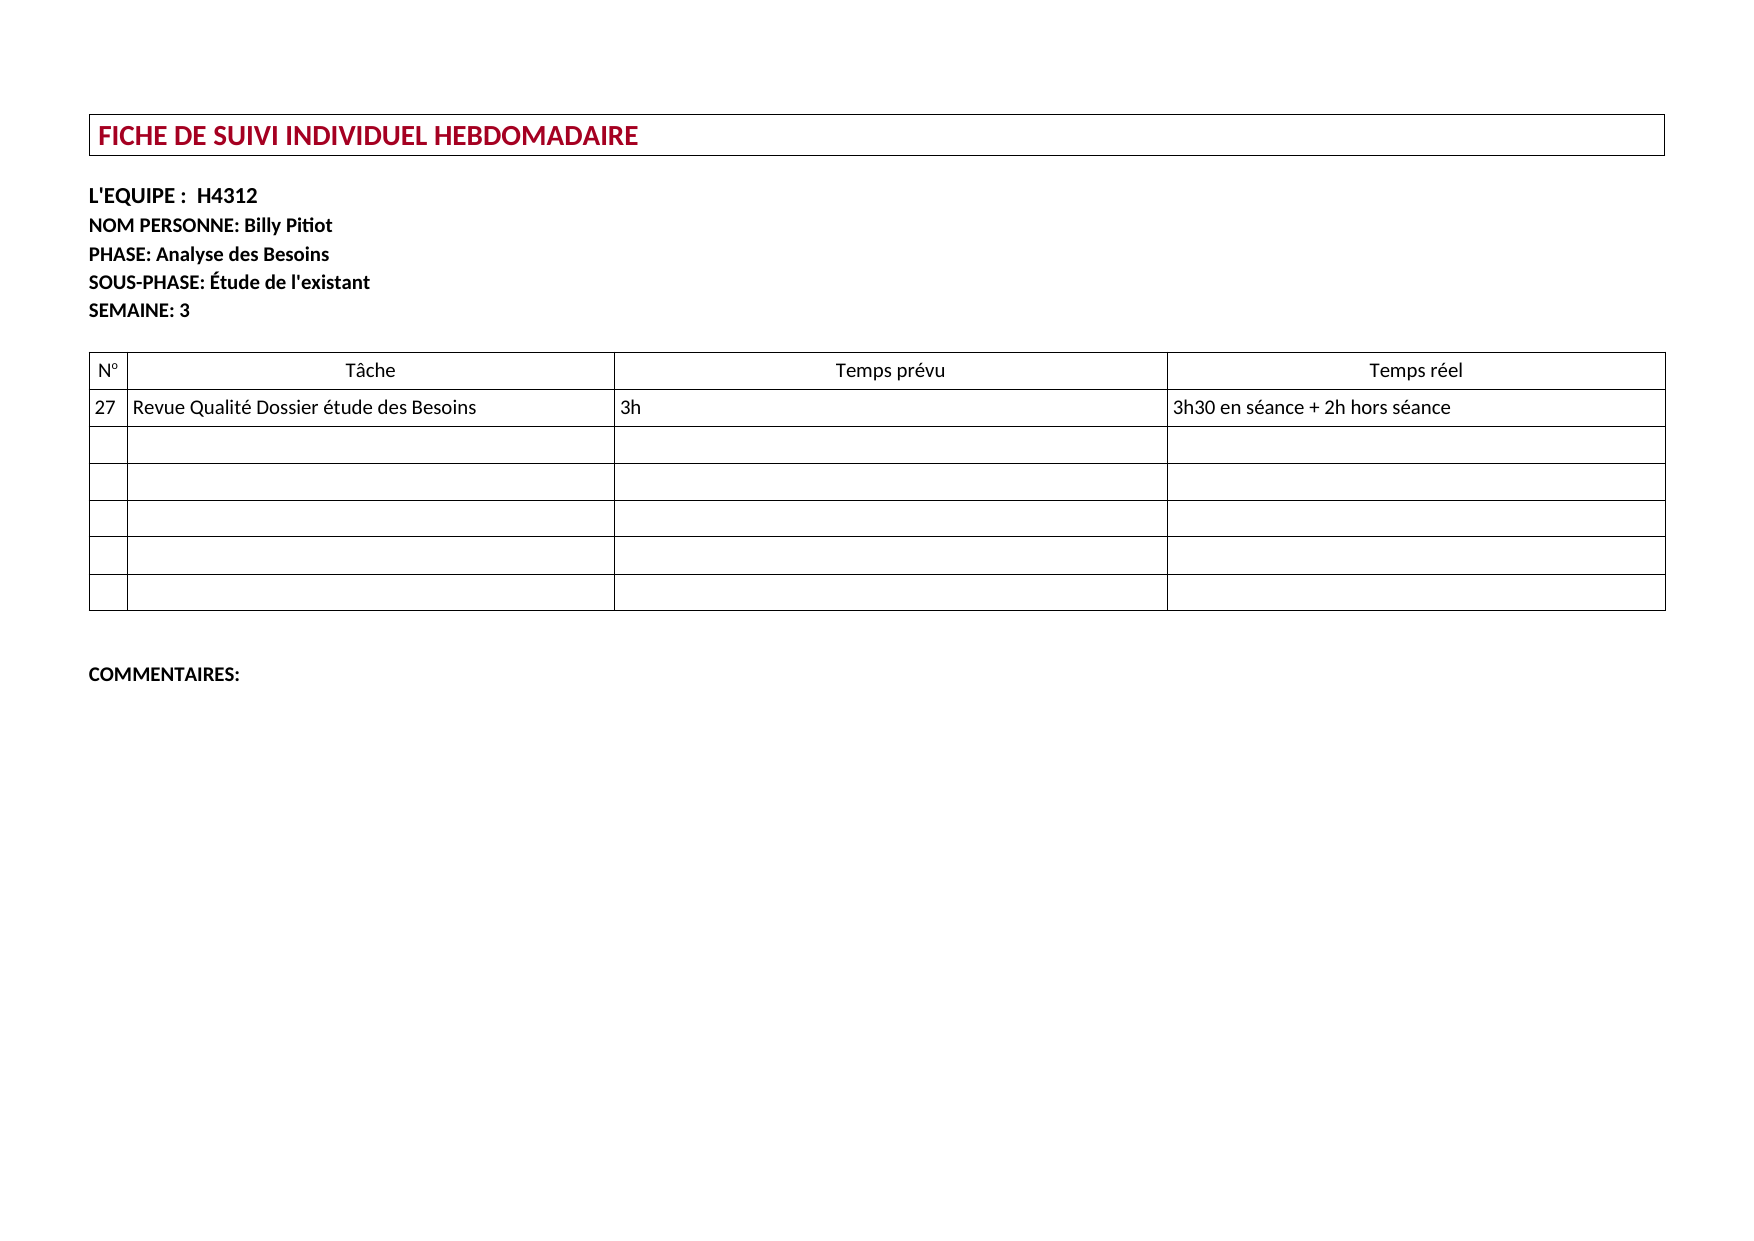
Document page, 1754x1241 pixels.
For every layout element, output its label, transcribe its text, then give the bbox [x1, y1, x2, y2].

table_cell [90, 464, 127, 499]
table_header Tâche [128, 353, 614, 388]
table_cell 3h30 en séance + 2h hors séance [1168, 390, 1665, 426]
table_cell [90, 501, 127, 536]
table_cell Revue Qualité Dossier étude des Besoins [128, 390, 614, 426]
table_cell [90, 427, 127, 462]
table_cell [128, 427, 614, 462]
table_cell [1168, 537, 1665, 573]
text SOUS-PHASE: Étude de l'existant [89, 269, 1665, 295]
table_cell [1168, 427, 1665, 462]
table_cell [90, 537, 127, 573]
table_cell [128, 464, 614, 499]
text COMMENTAIRES: [89, 661, 1665, 687]
text PHASE: Analyse des Besoins [89, 241, 1665, 266]
table_cell [615, 464, 1167, 499]
table_header Temps prévu [615, 353, 1167, 388]
table_cell [128, 537, 614, 573]
table_cell [128, 501, 614, 536]
text L'EQUIPE : H4312 [89, 181, 1665, 209]
text SEMAINE: 3 [89, 298, 1665, 323]
table_cell [615, 427, 1167, 462]
table_header Temps réel [1168, 353, 1665, 388]
table_cell 27 [90, 390, 127, 426]
table_cell [615, 575, 1167, 610]
table_cell [128, 575, 614, 610]
table_cell [615, 501, 1167, 536]
text NOM PERSONNE: Billy Pitiot [89, 212, 1665, 238]
table_cell [90, 575, 127, 610]
table_cell [1168, 501, 1665, 536]
table_cell [1168, 575, 1665, 610]
table_header No [90, 353, 127, 388]
table_cell [615, 537, 1167, 573]
table_cell [1168, 464, 1665, 499]
text FICHE DE SUIVI INDIVIDUEL HEBDOMADAIRE [90, 115, 1664, 155]
table_cell 3h [615, 390, 1167, 426]
